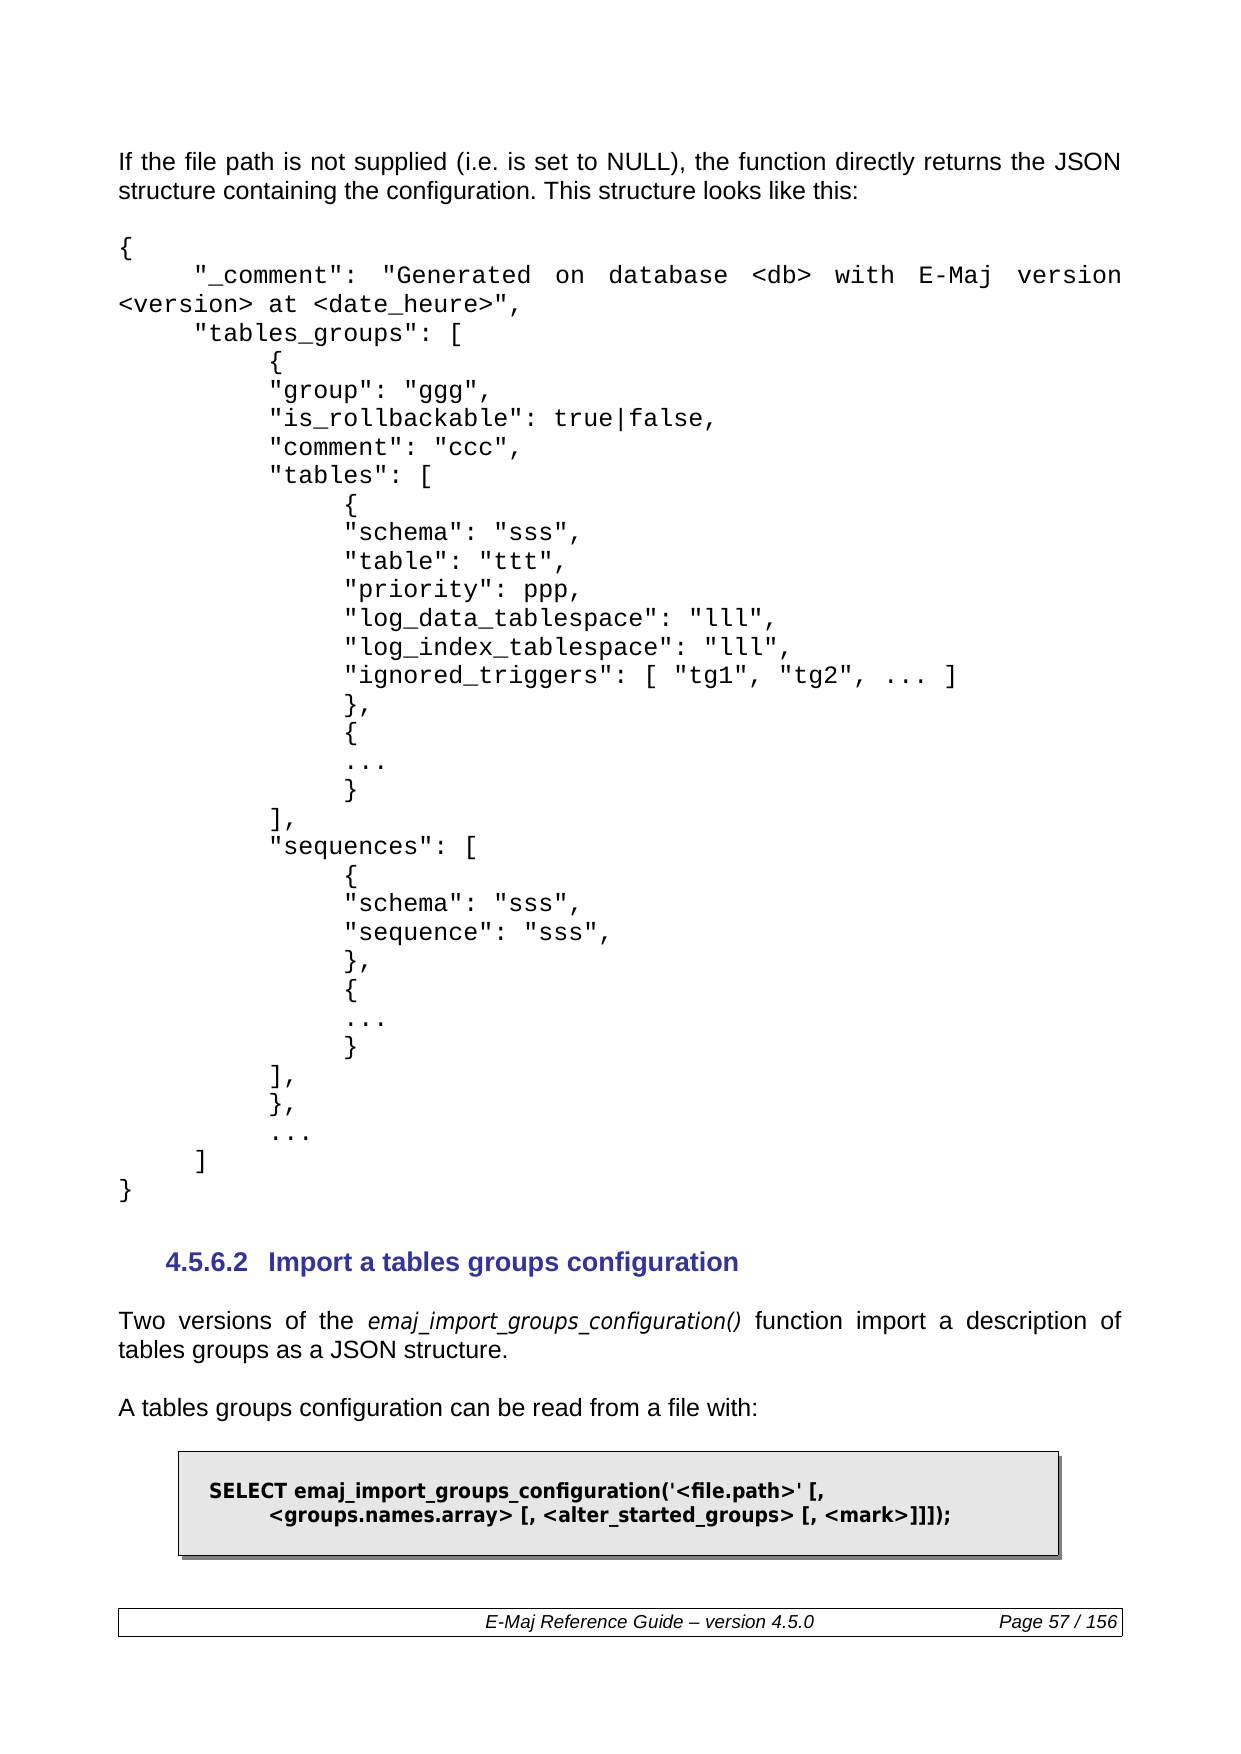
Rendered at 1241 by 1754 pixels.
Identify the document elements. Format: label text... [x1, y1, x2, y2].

text { [118, 976, 1122, 1005]
text ] [118, 1148, 1122, 1176]
text ... [118, 1005, 1122, 1033]
text If the file path is not supplied (i.e. is set to NULL), the function directly returns the JSON structure containing the configuration. This structure looks like this: [118, 147, 1122, 205]
text A tables groups configuration can be read from a file with: [118, 1393, 1122, 1422]
text { [118, 348, 1122, 377]
text { [118, 862, 1122, 891]
text "log_index_tablespace": "lll", [118, 634, 1122, 662]
text }, [118, 1091, 1122, 1119]
subtitle Import a tables groups configuration [165, 1246, 1122, 1277]
text { [118, 234, 1122, 263]
text "sequence": "sss", [118, 919, 1122, 948]
text }, [118, 948, 1122, 976]
text { [118, 491, 1122, 520]
text "comment": "ccc", [118, 434, 1122, 463]
text "ignored_triggers": [ "tg1", "tg2", ... ] [118, 662, 1122, 691]
text ... [118, 748, 1122, 777]
text { [118, 719, 1122, 748]
text "sequences": [ [118, 834, 1122, 862]
text "tables_groups": [ [118, 320, 1122, 348]
text }, [118, 691, 1122, 719]
text ... [118, 1119, 1122, 1148]
text "is_rollbackable": true|false, [118, 406, 1122, 434]
text ], [118, 1062, 1122, 1091]
text Two versions of the emaj_import_groups_configuration() function import a description of tables groups as a JSON structure. [118, 1306, 1122, 1364]
text "tables": [ [118, 463, 1122, 491]
text "group": "ggg", [118, 377, 1122, 406]
text SELECT emaj_import_groups_configuration('<file.path>' [, <groups.names.array> [, <alter_started_groups> [, <mark>]]]); [179, 1476, 1058, 1525]
text "schema": "sss", [118, 520, 1122, 548]
text "schema": "sss", [118, 891, 1122, 919]
text "_comment": "Generated on database <db> with E-Maj version <version> at <date_heure>", [118, 263, 1122, 320]
text "table": "ttt", [118, 548, 1122, 577]
text } [118, 1176, 1122, 1205]
text "priority": ppp, [118, 577, 1122, 605]
text } [118, 1033, 1122, 1062]
text ], [118, 805, 1122, 834]
text "log_data_tablespace": "lll", [118, 605, 1122, 634]
text } [118, 777, 1122, 805]
